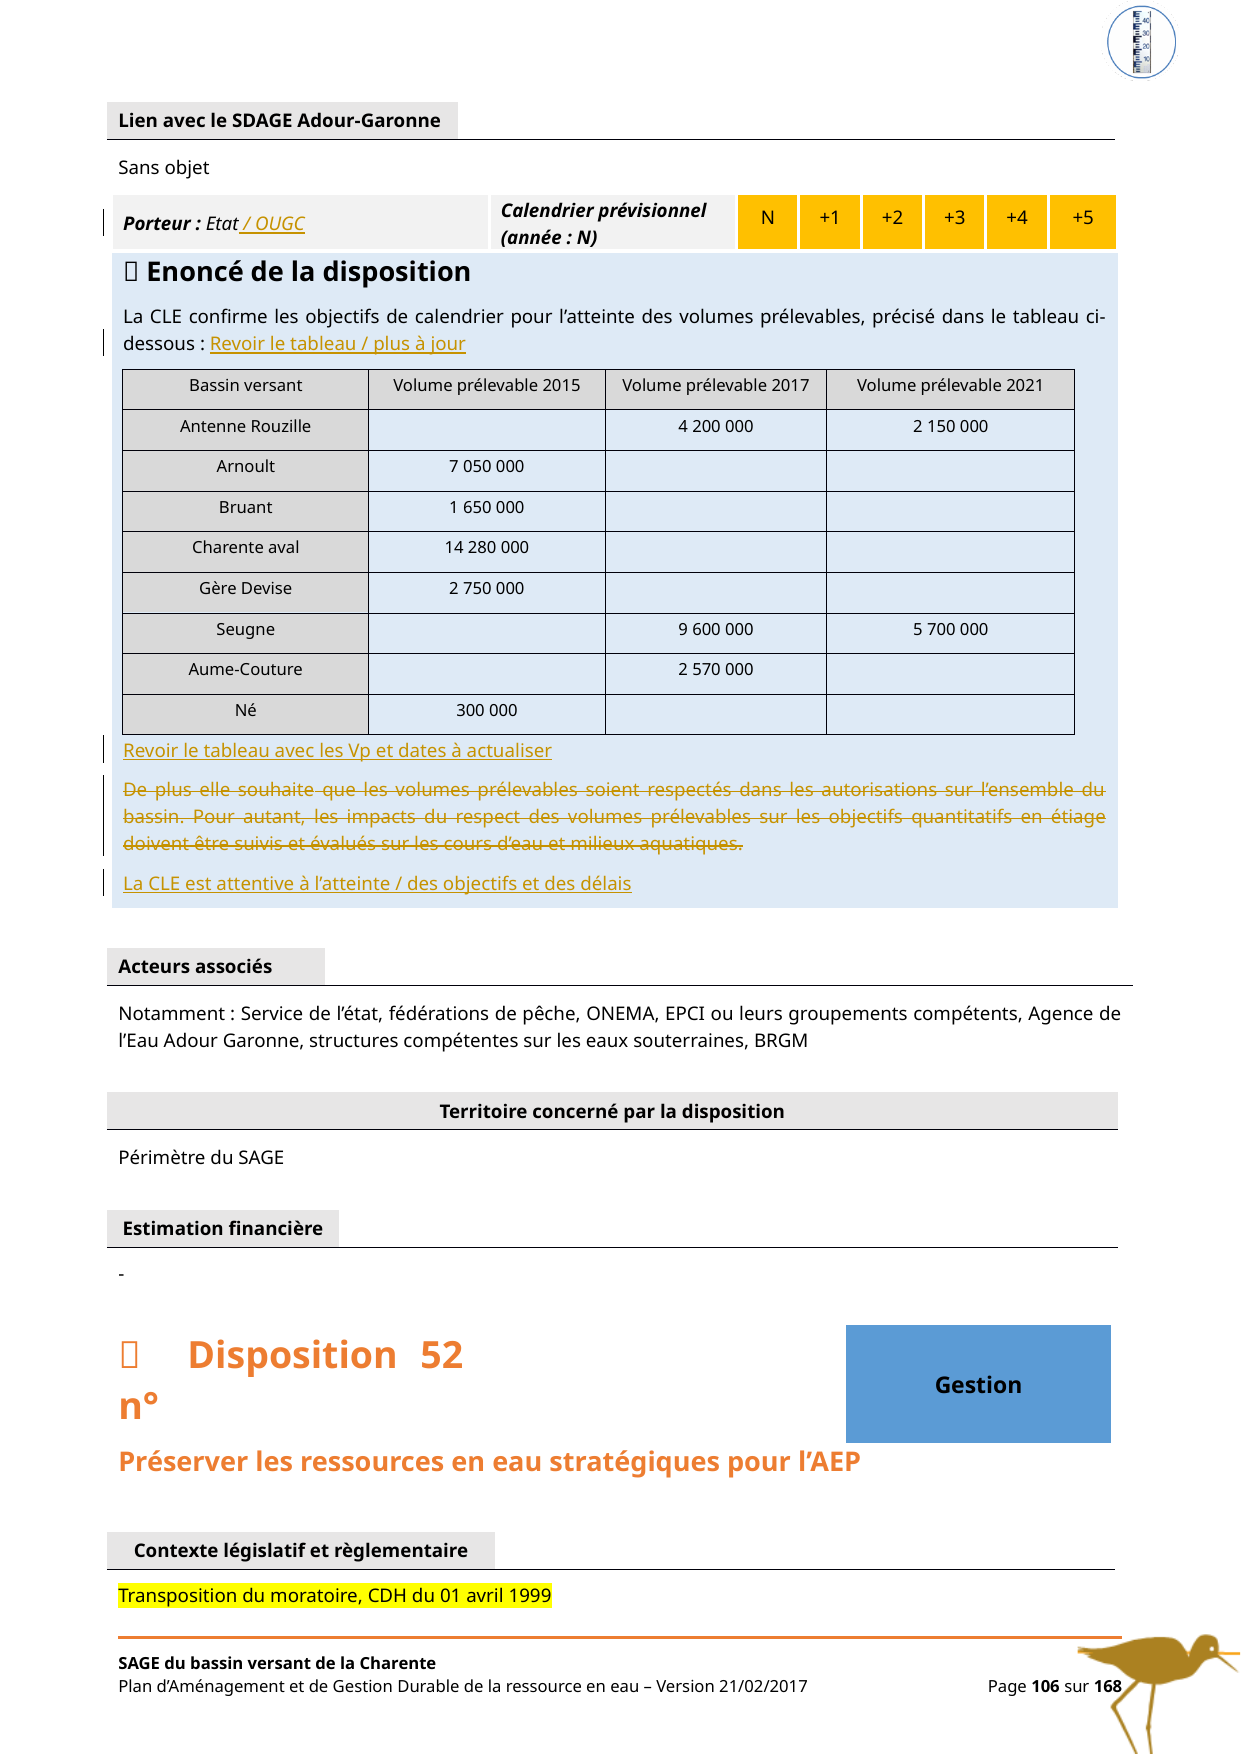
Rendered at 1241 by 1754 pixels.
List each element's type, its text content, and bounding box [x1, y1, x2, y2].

table_cell Arnoult [123, 451, 368, 491]
table_cell - [107, 1248, 1118, 1286]
table_cell [107, 250, 112, 908]
table_header Volume prélevable 2017 [606, 370, 826, 409]
table_cell [827, 654, 1074, 694]
picture [1077, 1629, 1241, 1754]
table_cell [827, 532, 1074, 572]
table_header Contexte législatif et règlementaire [107, 1532, 495, 1569]
table_cell [369, 410, 605, 450]
table_cell 14 280 000 [369, 532, 605, 572]
table_cell +2 [863, 195, 922, 249]
table_cell 2 750 000 [369, 573, 605, 612]
table_cell  Enoncé de la disposition La CLE confirme les objectifs de calendrier pour l’atteinte des volumes prélevables, précisé dans le tableau ci-dessous : Revoir le tableau / plus à jour Revoir le tableau avec les Vp et dates à actualiser La CLE est attentive à l’atteinte / des objectifs et des délais [112, 253, 1118, 908]
table_cell Transposition du moratoire, CDH du 01 avril 1999 [107, 1570, 1114, 1608]
table_cell 1 650 000 [369, 492, 605, 531]
table_header Gestion [846, 1325, 1111, 1443]
picture [1101, 0, 1179, 81]
table_cell Périmètre du SAGE [107, 1130, 1118, 1209]
table_cell [827, 573, 1074, 612]
table_cell Notamment : Service de l’état, fédérations de pêche, ONEMA, EPCI ou leurs groupements compétents, Agence de l’Eau Adour Garonne, structures compétentes sur les eaux souterraines, BRGM [107, 986, 1133, 1053]
table_cell [606, 695, 826, 734]
table_header Lien avec le SDAGE Adour-Garonne [107, 102, 458, 139]
subtitle Préserver les ressources en eau stratégiques pour l’AEP [118, 1443, 1122, 1480]
table_header Acteurs associés [107, 948, 325, 985]
table_cell 5 700 000 [827, 614, 1074, 653]
table_header Volume prélevable 2015 [369, 370, 605, 409]
table_cell Gère Devise [123, 573, 368, 612]
table_header  Disposition n° [107, 1325, 409, 1443]
table_cell [369, 654, 605, 694]
table_cell [606, 573, 826, 612]
table_cell [369, 614, 605, 653]
table_cell 2 150 000 [827, 410, 1074, 450]
table_cell +5 [1050, 195, 1116, 249]
table_cell +1 [800, 195, 860, 249]
table_cell Né [123, 695, 368, 734]
table_header [495, 1532, 1114, 1569]
table_cell Bruant [123, 492, 368, 531]
table_header Territoire concerné par la disposition [107, 1092, 1118, 1129]
table_header [325, 948, 1133, 985]
table_cell 4 200 000 [606, 410, 826, 450]
table_cell +4 [987, 195, 1047, 249]
table_cell [606, 492, 826, 531]
table_header Volume prélevable 2021 [827, 370, 1074, 409]
table_cell Porteur : Etat / OUGC [113, 195, 488, 249]
table_cell 2 570 000 [606, 654, 826, 694]
table_header Bassin versant [123, 370, 368, 409]
table_cell +3 [925, 195, 984, 249]
table_cell N [738, 195, 797, 249]
table_cell 7 050 000 [369, 451, 605, 491]
table_cell [827, 695, 1074, 734]
table_cell Charente aval [123, 532, 368, 572]
table_cell Calendrier prévisionnel (année : N) [491, 195, 735, 249]
table_header [458, 102, 1118, 139]
table_cell [606, 451, 826, 491]
table_cell [827, 492, 1074, 531]
table_cell [606, 532, 826, 572]
table_cell Antenne Rouzille [123, 410, 368, 450]
table_cell 300 000 [369, 695, 605, 734]
table_cell Seugne [123, 614, 368, 653]
table_cell Estimation financière [107, 1210, 339, 1247]
table_cell Aume-Couture [123, 654, 368, 694]
table_cell [827, 451, 1074, 491]
table_header [409, 1325, 846, 1443]
table_cell Sans objet [107, 139, 1118, 192]
table_cell [339, 1210, 1118, 1247]
table_cell 9 600 000 [606, 614, 826, 653]
